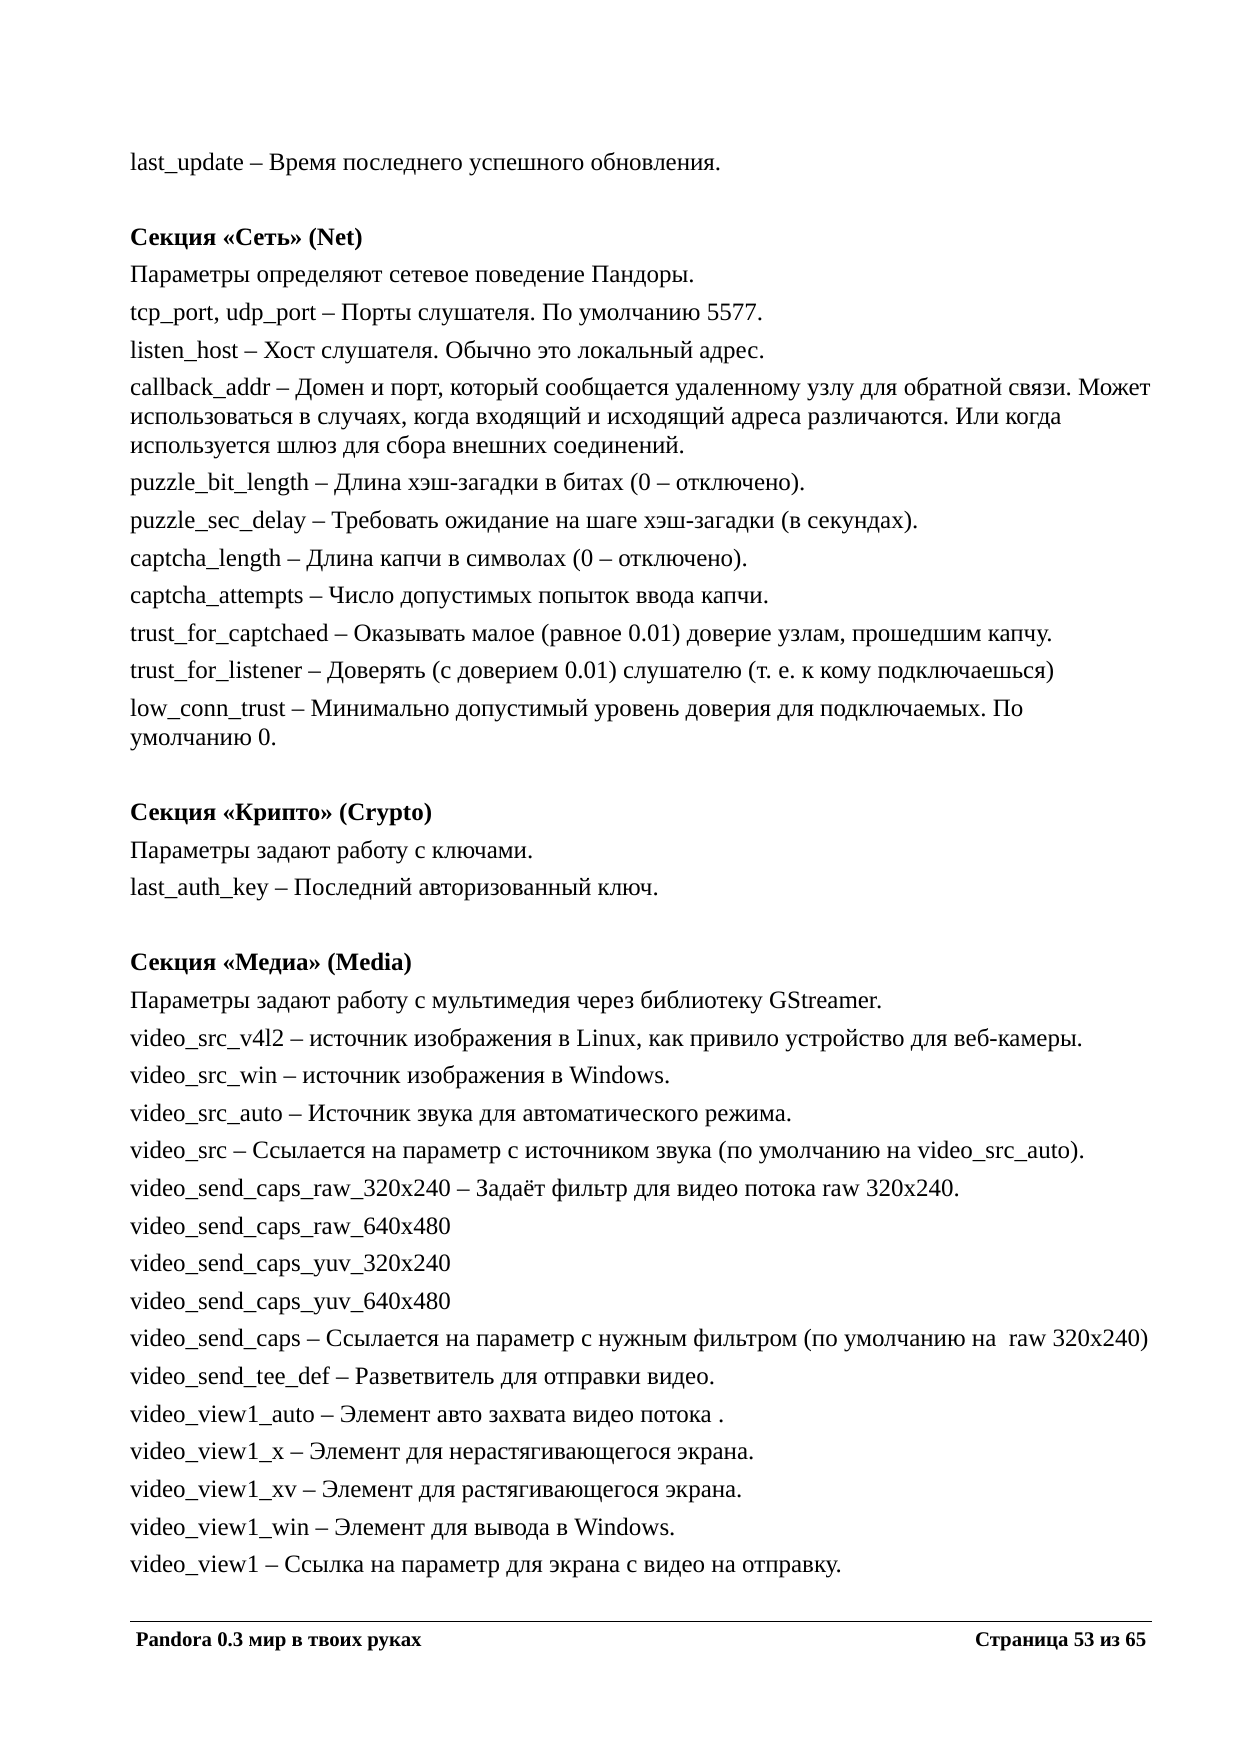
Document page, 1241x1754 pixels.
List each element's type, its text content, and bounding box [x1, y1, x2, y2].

text video_send_tee_def – Разветвитель для отправки видео. [130, 1361, 1152, 1390]
text video_send_caps_yuv_640x480 [130, 1286, 1152, 1315]
text video_view1 – Ссылка на параметр для экрана с видео на отправку. [130, 1549, 1152, 1578]
text callback_addr – Домен и порт, который сообщается удаленному узлу для обратной связи. Может использоваться в случаях, когда входящий и исходящий адреса различаются. Или когда используется шлюз для сбора внешних соединений. [130, 372, 1152, 459]
text Секция «Медиа» (Media) [130, 947, 1152, 976]
text listen_host – Хост слушателя. Обычно это локальный адрес. [130, 335, 1152, 363]
text video_send_caps_raw_320x240 – Задаёт фильтр для видео потока raw 320x240. [130, 1173, 1152, 1202]
text captcha_length – Длина капчи в символах (0 – отключено). [130, 543, 1152, 571]
text video_view1_win – Элемент для вывода в Windows. [130, 1512, 1152, 1540]
text last_auth_key – Последний авторизованный ключ. [130, 872, 1152, 901]
text video_view1_xv – Элемент для растягивающегося экрана. [130, 1474, 1152, 1503]
text tcp_port, udp_port – Порты слушателя. По умолчанию 5577. [130, 297, 1152, 326]
text video_send_caps – Ссылается на параметр с нужным фильтром (по умолчанию на raw 320x240) [130, 1323, 1152, 1352]
text Секция «Крипто» (Crypto) [130, 797, 1152, 826]
text video_src – Ссылается на параметр с источником звука (по умолчанию на video_src_auto). [130, 1136, 1152, 1164]
text video_send_caps_raw_640x480 [130, 1211, 1152, 1239]
text last_update – Время последнего успешного обновления. [130, 147, 1152, 176]
text video_src_win – источник изображения в Windows. [130, 1060, 1152, 1089]
text Параметры определяют сетевое поведение Пандоры. [130, 259, 1152, 288]
text Параметры задают работу с ключами. [130, 835, 1152, 863]
text puzzle_sec_delay – Требовать ожидание на шаге хэш-загадки (в секундах). [130, 505, 1152, 534]
text video_src_auto – Источник звука для автоматического режима. [130, 1098, 1152, 1127]
text video_send_caps_yuv_320x240 [130, 1248, 1152, 1277]
text video_src_v4l2 – источник изображения в Linux, как привило устройство для веб-камеры. [130, 1023, 1152, 1051]
text video_view1_auto – Элемент авто захвата видео потока . [130, 1399, 1152, 1427]
text Секция «Сеть» (Net) [130, 222, 1152, 251]
text video_view1_x – Элемент для нерастягивающегося экрана. [130, 1436, 1152, 1465]
text trust_for_captchaed – Оказывать малое (равное 0.01) доверие узлам, прошедшим капчу. [130, 618, 1152, 647]
text trust_for_listener – Доверять (с доверием 0.01) слушателю (т. е. к кому подключаешься) [130, 656, 1152, 684]
text Параметры задают работу с мультимедия через библиотеку GStreamer. [130, 985, 1152, 1014]
text low_conn_trust – Минимально допустимый уровень доверия для подключаемых. По умолчанию 0. [130, 693, 1152, 751]
text captcha_attempts – Число допустимых попыток ввода капчи. [130, 580, 1152, 609]
text puzzle_bit_length – Длина хэш-загадки в битах (0 – отключено). [130, 467, 1152, 496]
